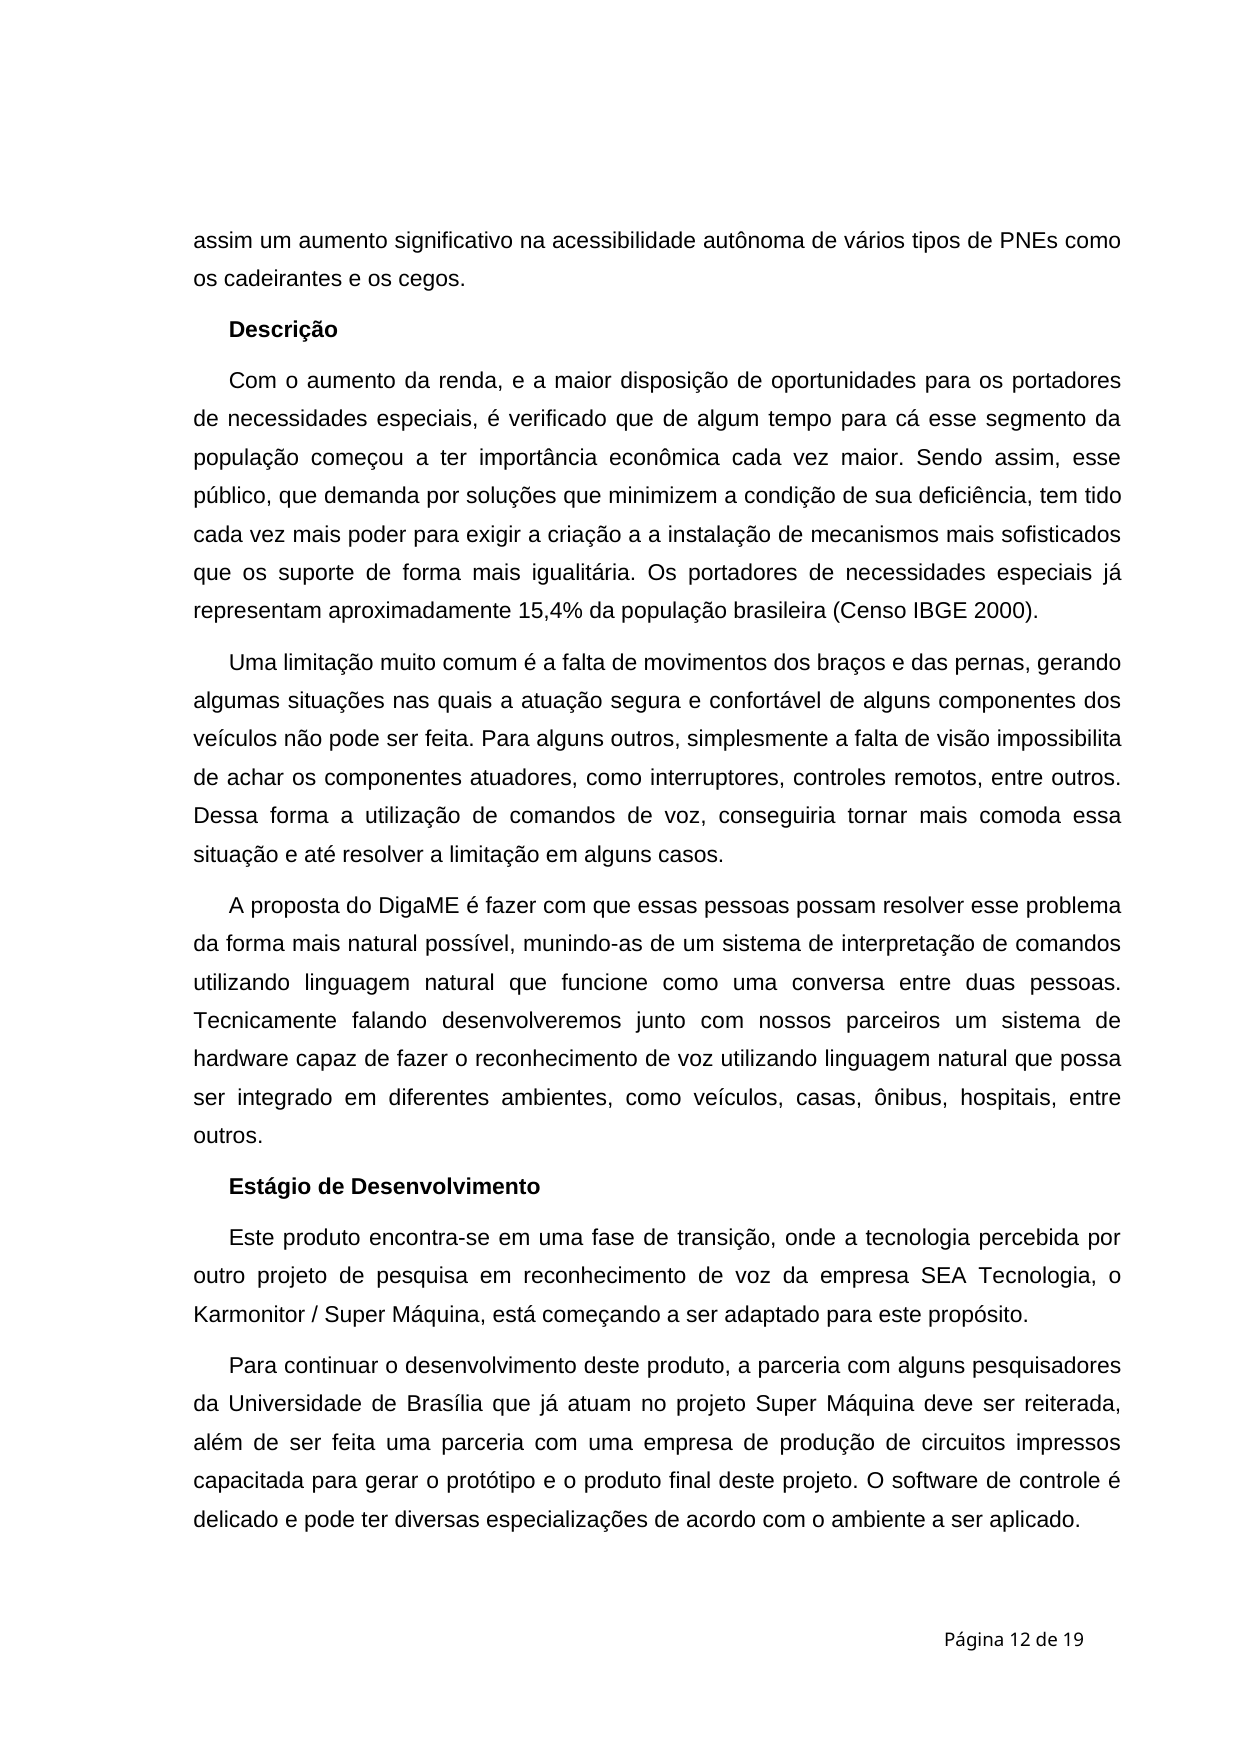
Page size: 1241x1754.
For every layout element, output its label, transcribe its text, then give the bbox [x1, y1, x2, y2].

text assim um aumento significativo na acessibilidade autônoma de vários tipos de PNEs como os cadeirantes e os cegos. [193, 227, 1122, 291]
text Uma limitação muito comum é a falta de movimentos dos braços e das pernas, gerando algumas situações nas quais a atuação segura e confortável de alguns componentes dos veículos não pode ser feita. Para alguns outros, simplesmente a falta de visão impossibilita de achar os componentes atuadores, como interruptores, controles remotos, entre outros. Dessa forma a utilização de comandos de voz, conseguiria tornar mais comoda essa situação e até resolver a limitação em alguns casos. [193, 649, 1122, 867]
text Descrição [193, 317, 1122, 342]
text Com o aumento da renda, e a maior disposição de oportunidades para os portadores de necessidades especiais, é verificado que de algum tempo para cá esse segmento da população começou a ter importância econômica cada vez maior. Sendo assim, esse público, que demanda por soluções que minimizem a condição de sua deficiência, tem tido cada vez mais poder para exigir a criação a a instalação de mecanismos mais sofisticados que os suporte de forma mais igualitária. Os portadores de necessidades especiais já representam aproximadamente 15,4% da população brasileira (Censo IBGE 2000). [193, 368, 1122, 624]
text Para continuar o desenvolvimento deste produto, a parceria com alguns pesquisadores da Universidade de Brasília que já atuam no projeto Super Máquina deve ser reiterada, além de ser feita uma parceria com uma empresa de produção de circuitos impressos capacitada para gerar o protótipo e o produto final deste projeto. O software de controle é delicado e pode ter diversas especializações de acordo com o ambiente a ser aplicado. [193, 1353, 1122, 1532]
text Este produto encontra-se em uma fase de transição, onde a tecnologia percebida por outro projeto de pesquisa em reconhecimento de voz da empresa SEA Tecnologia, o Karmonitor / Super Máquina, está começando a ser adaptado para este propósito. [193, 1225, 1122, 1327]
text Estágio de Desenvolvimento [193, 1174, 1122, 1199]
text A proposta do DigaME é fazer com que essas pessoas possam resolver esse problema da forma mais natural possível, munindo-as de um sistema de interpretação de comandos utilizando linguagem natural que funcione como uma conversa entre duas pessoas. Tecnicamente falando desenvolveremos junto com nossos parceiros um sistema de hardware capaz de fazer o reconhecimento de voz utilizando linguagem natural que possa ser integrado em diferentes ambientes, como veículos, casas, ônibus, hospitais, entre outros. [193, 892, 1122, 1148]
